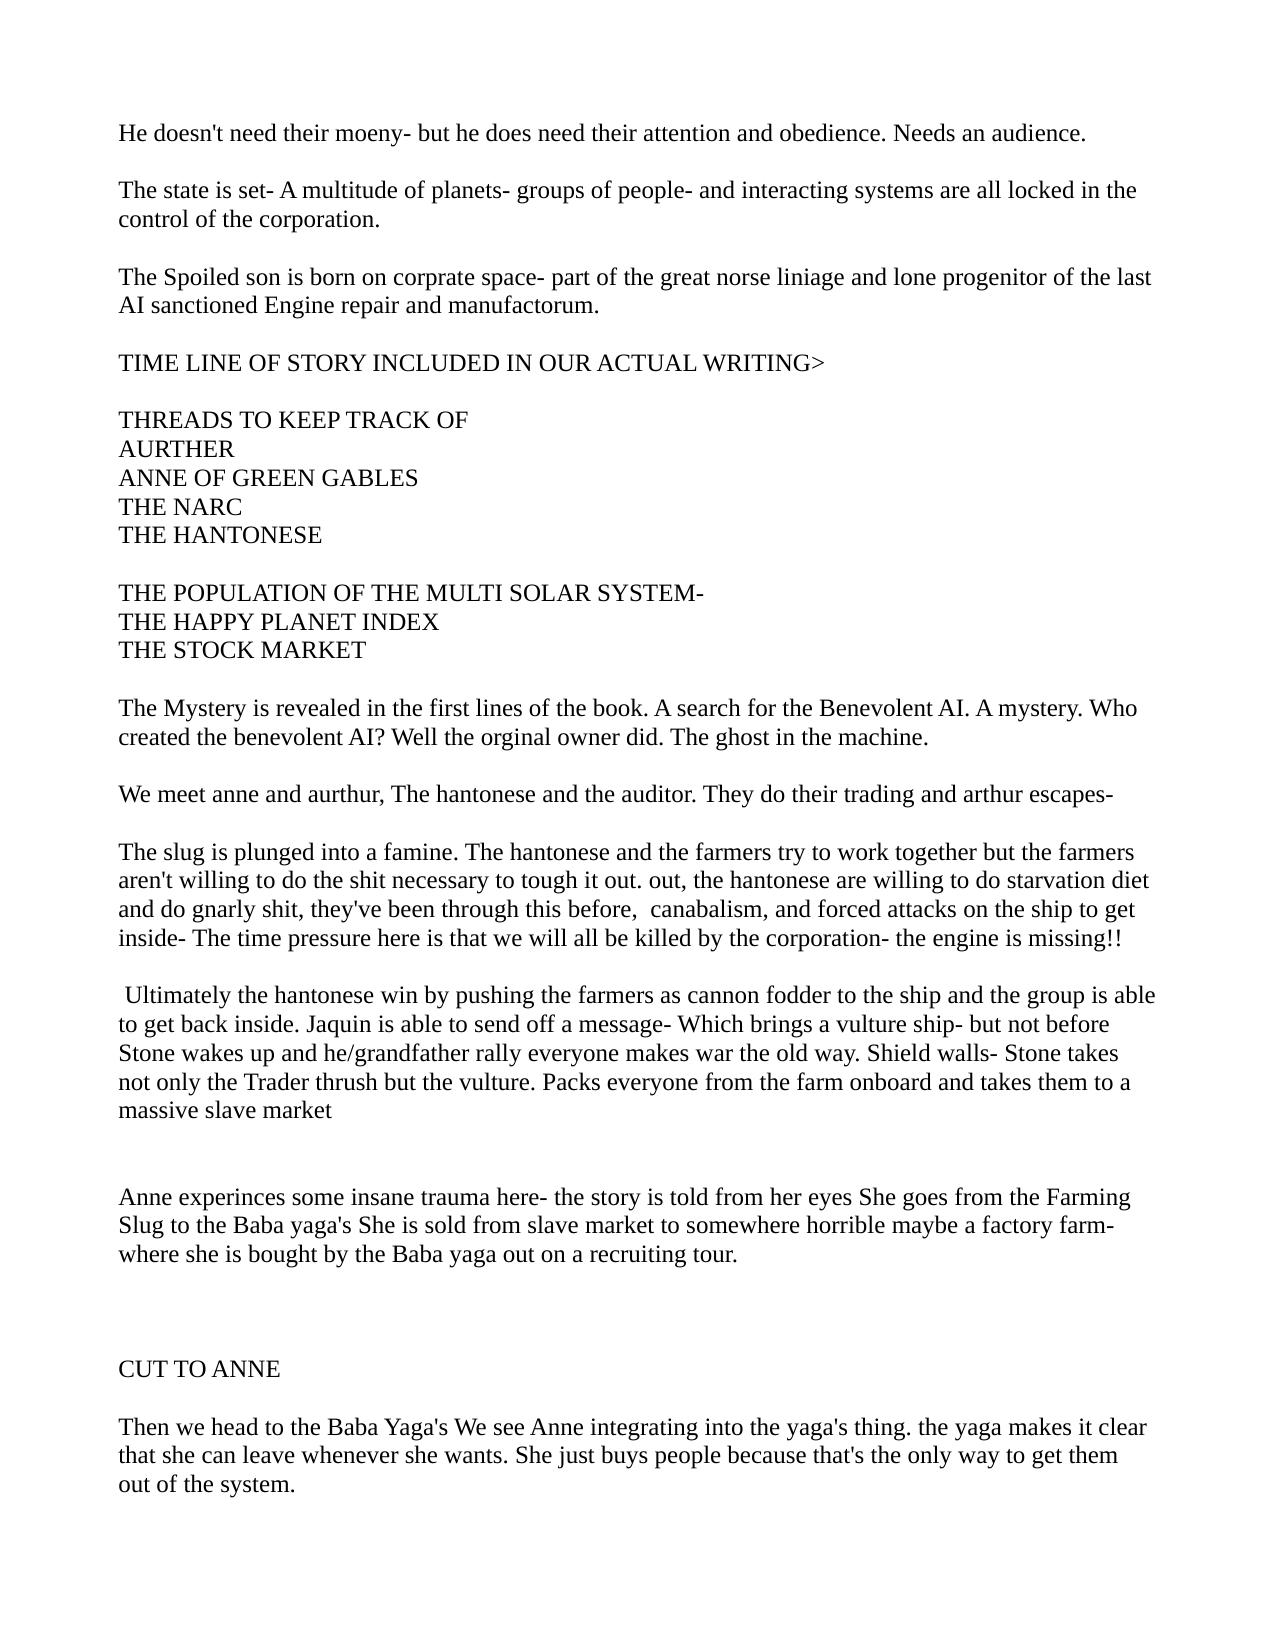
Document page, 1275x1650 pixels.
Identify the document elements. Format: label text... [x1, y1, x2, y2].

text THE POPULATION OF THE MULTI SOLAR SYSTEM- THE HAPPY PLANET INDEX THE STOCK MARKET The Mystery is revealed in the first lines of the book. A search for the Benevolent AI. A mystery. Who created the benevolent AI? Well the orginal owner did. The ghost in the machine. We meet anne and aurthur, The hantonese and the auditor. They do their trading and arthur escapes- The slug is plunged into a famine. The hantonese and the farmers try to work together but the farmers aren't willing to do the shit necessary to tough it out. out, the hantonese are willing to do starvation diet and do gnarly shit, they've been through this before, canabalism, and forced attacks on the ship to get inside- The time pressure here is that we will all be killed by the corporation- the engine is missing!! Ultimately the hantonese win by pushing the farmers as cannon fodder to the ship and the group is able to get back inside. Jaquin is able to send off a message- Which brings a vulture ship- but not before Stone wakes up and he/grandfather rally everyone makes war the old way. Shield walls- Stone takes not only the Trader thrush but the vulture. Packs everyone from the farm onboard and takes them to a massive slave market [118, 578, 1157, 1124]
text Anne experinces some insane trauma here- the story is told from her eyes She goes from the Farming Slug to the Baba yaga's She is sold from slave market to somewhere horrible maybe a factory farm- where she is bought by the Baba yaga out on a recruiting tour. [118, 1124, 1157, 1326]
text He doesn't need their moeny- but he does need their attention and obedience. Needs an audience. The state is set- A multitude of planets- groups of people- and interacting systems are all locked in the control of the corporation. The Spoiled son is born on corprate space- part of the great norse liniage and lone progenitor of the last AI sanctioned Engine repair and manufactorum. TIME LINE OF STORY INCLUDED IN OUR ACTUAL WRITING> THREADS TO KEEP TRACK OF AURTHER ANNE OF GREEN GABLES THE NARC THE HANTONESE [118, 118, 1157, 549]
text CUT TO ANNE Then we head to the Baba Yaga's We see Anne integrating into the yaga's thing. the yaga makes it clear that she can leave whenever she wants. She just buys people because that's the only way to get them out of the system. [118, 1354, 1157, 1527]
